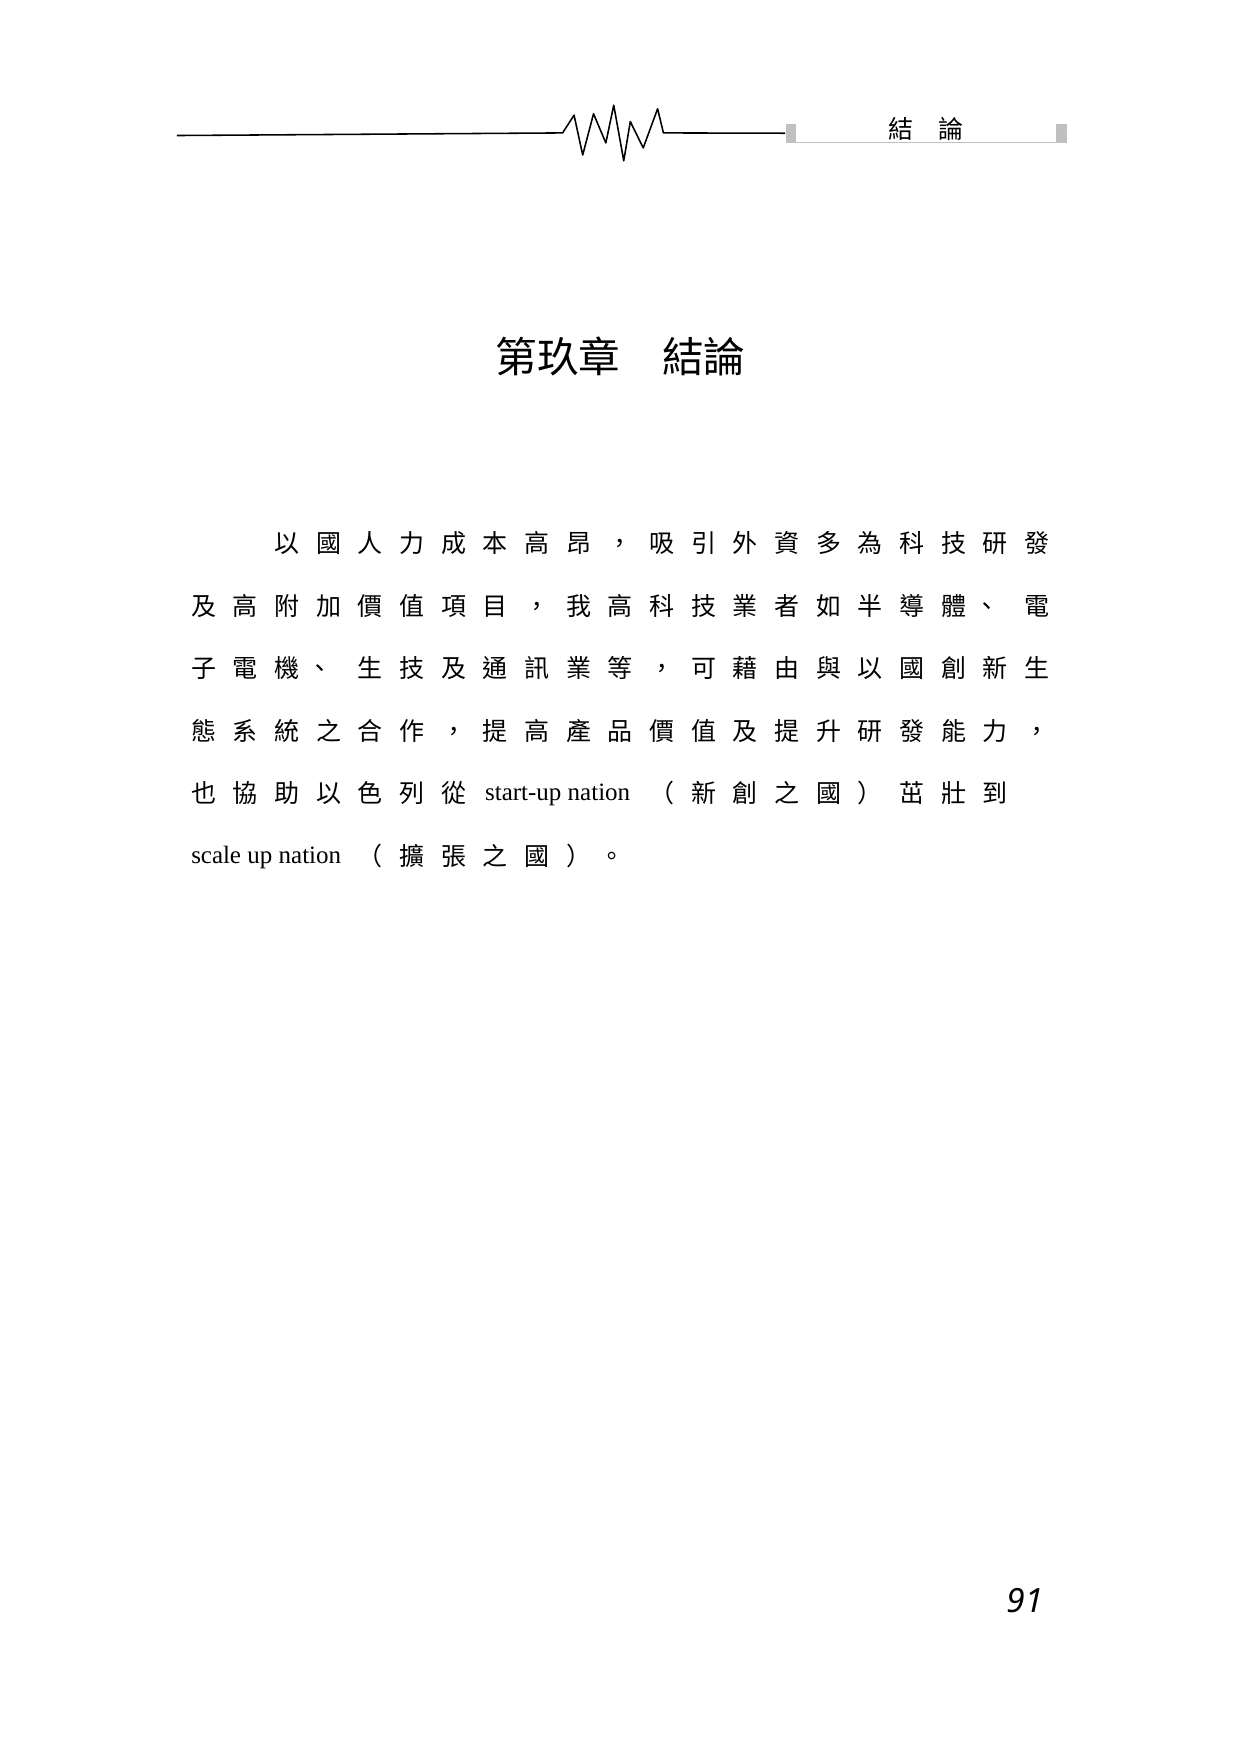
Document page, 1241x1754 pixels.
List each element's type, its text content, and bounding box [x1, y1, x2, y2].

text 以國人力成本高昂，吸引外資多為科技研發及高附加價值項目，我高科技業者如半導體、電子電機、生技及通訊業等，可藉由與以國創新生態系統之合作，提高產品價值及提升研發能力，也協助以色列從start-up nation（新創之國）茁壯到scale up nation（擴張之國）。 [183, 500, 1058, 875]
text 第玖章 結論 [183, 313, 1058, 375]
